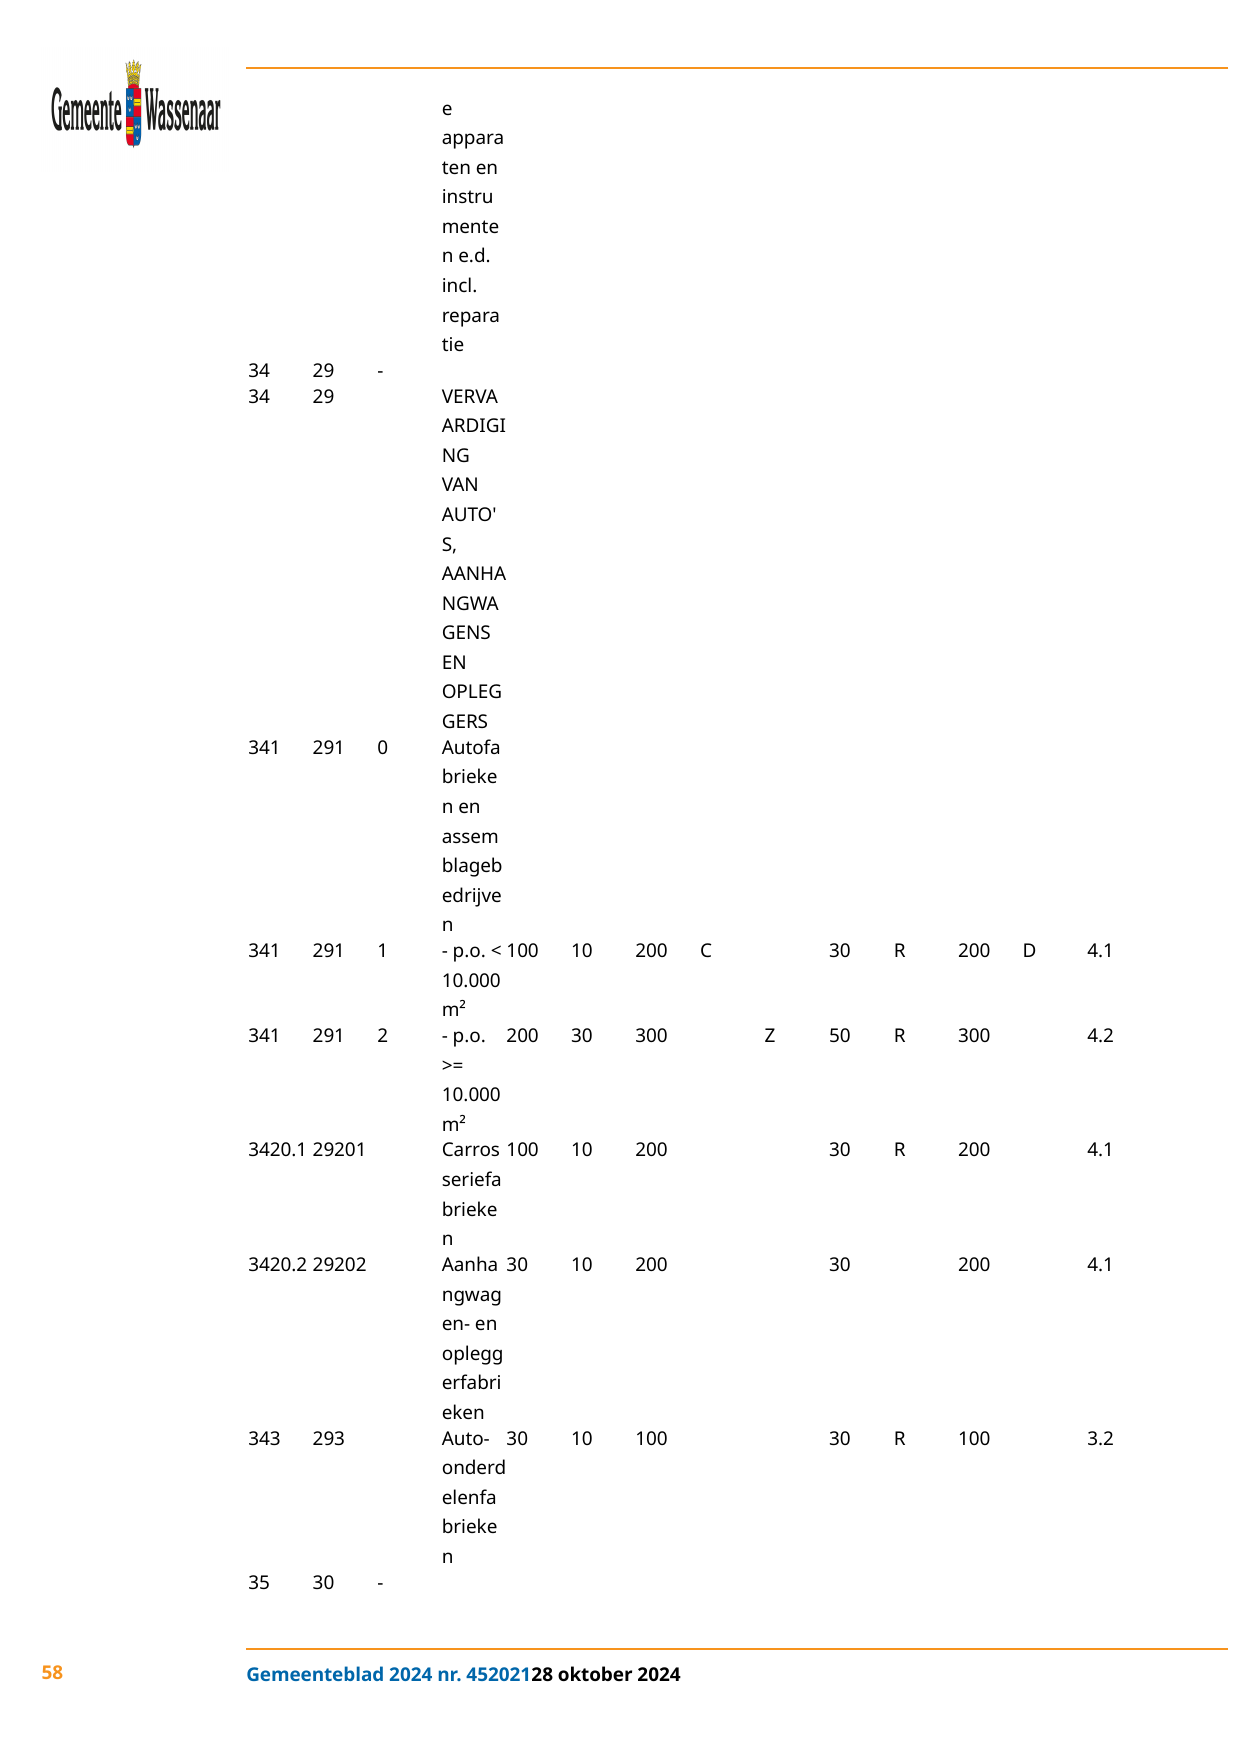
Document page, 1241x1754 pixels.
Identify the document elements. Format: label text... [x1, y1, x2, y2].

table_cell [1023, 734, 1087, 937]
table_cell [700, 734, 764, 937]
table_cell [829, 1569, 893, 1594]
table_cell 200 [635, 1251, 700, 1425]
table_cell [571, 734, 635, 937]
table_cell [377, 1251, 442, 1425]
table_cell [958, 734, 1022, 937]
table_cell [700, 1425, 764, 1569]
table_cell 1 [377, 937, 442, 1022]
table_cell [829, 734, 893, 937]
table_cell 291 [313, 937, 377, 1022]
table_cell [571, 1569, 635, 1594]
table_cell e apparaten en instrumenten e.d. incl. reparatie [442, 95, 506, 357]
table_cell 10 [571, 1251, 635, 1425]
table_cell 341 [248, 937, 312, 1022]
table_cell [506, 357, 571, 383]
table_cell [1087, 357, 1152, 383]
table_cell [1023, 95, 1087, 357]
table_cell [313, 95, 377, 357]
table_cell [764, 383, 829, 734]
table_cell 10 [571, 1137, 635, 1251]
table_cell [377, 95, 442, 357]
table_cell 293 [313, 1425, 377, 1569]
table_cell [248, 95, 312, 357]
table_cell - p.o. < 10.000 m² [442, 937, 506, 1022]
picture [41, 47, 231, 172]
table_cell [377, 1137, 442, 1251]
table_cell [1023, 1251, 1087, 1425]
table_cell 50 [829, 1022, 893, 1137]
table_cell 30 [829, 1137, 893, 1251]
table_cell 34 [248, 383, 312, 734]
table_cell [506, 734, 571, 937]
table_cell [1087, 95, 1152, 357]
table_cell [377, 383, 442, 734]
table_cell 3420.1 [248, 1137, 312, 1251]
table_cell [700, 1569, 764, 1594]
table_cell Carrosseriefabrieken [442, 1137, 506, 1251]
table_cell 100 [635, 1425, 700, 1569]
table_cell 29 [313, 357, 377, 383]
table_cell 3420.2 [248, 1251, 312, 1425]
table_cell - [377, 1569, 442, 1594]
table_cell 200 [958, 1137, 1022, 1251]
table_cell 30 [313, 1569, 377, 1594]
table_cell [377, 1425, 442, 1569]
table_cell 343 [248, 1425, 312, 1569]
table_cell 29201 [313, 1137, 377, 1251]
table_cell 200 [958, 937, 1022, 1022]
table_cell [1023, 1022, 1087, 1137]
table_cell - p.o. >= 10.000 m² [442, 1022, 506, 1137]
table_cell [700, 1137, 764, 1251]
table_cell [700, 1251, 764, 1425]
table_cell 200 [958, 1251, 1022, 1425]
table_cell 35 [248, 1569, 312, 1594]
table_cell [894, 383, 958, 734]
table_cell 30 [829, 937, 893, 1022]
table_cell 2 [377, 1022, 442, 1137]
table_cell 4.2 [1087, 1022, 1152, 1137]
table_cell [1087, 1569, 1152, 1594]
table_cell [829, 383, 893, 734]
table_cell [635, 357, 700, 383]
table_cell [442, 1569, 506, 1594]
table_cell [571, 383, 635, 734]
table_cell 4.1 [1087, 1137, 1152, 1251]
table_cell [829, 95, 893, 357]
table_cell [894, 357, 958, 383]
table_cell [506, 1569, 571, 1594]
table_cell 291 [313, 734, 377, 937]
table_cell [1023, 1425, 1087, 1569]
table_cell Autofabrieken en assemblagebedrijven [442, 734, 506, 937]
table_cell [958, 95, 1022, 357]
table_cell 30 [829, 1251, 893, 1425]
table_cell 3.2 [1087, 1425, 1152, 1569]
table_cell 10 [571, 937, 635, 1022]
table_cell [635, 734, 700, 937]
table_cell [442, 357, 506, 383]
table_cell 10 [571, 1425, 635, 1569]
table_cell R [894, 1022, 958, 1137]
table_cell [958, 357, 1022, 383]
table_cell [506, 383, 571, 734]
table_cell - [377, 357, 442, 383]
table_cell Auto-onderdelenfabrieken [442, 1425, 506, 1569]
table_cell C [700, 937, 764, 1022]
table_cell R [894, 1137, 958, 1251]
table_cell 0 [377, 734, 442, 937]
table_cell [1023, 1137, 1087, 1251]
table_cell Aanhangwagen- en opleggerfabrieken [442, 1251, 506, 1425]
table_cell 100 [506, 1137, 571, 1251]
table_cell 30 [829, 1425, 893, 1569]
table_cell [1023, 357, 1087, 383]
table_cell 300 [635, 1022, 700, 1137]
table_cell 4.1 [1087, 937, 1152, 1022]
table_cell 300 [958, 1022, 1022, 1137]
table_cell [1023, 383, 1087, 734]
table_cell [829, 357, 893, 383]
table_cell [894, 1251, 958, 1425]
table_cell [764, 937, 829, 1022]
table_cell [635, 383, 700, 734]
table_cell D [1023, 937, 1087, 1022]
table_cell 341 [248, 1022, 312, 1137]
table_cell [764, 1251, 829, 1425]
table_cell [958, 1569, 1022, 1594]
table_cell 29202 [313, 1251, 377, 1425]
table_cell [1087, 734, 1152, 937]
table_cell R [894, 1425, 958, 1569]
table_cell [506, 95, 571, 357]
table_cell [700, 1022, 764, 1137]
table_cell [700, 95, 764, 357]
table_cell 100 [958, 1425, 1022, 1569]
table_cell 30 [506, 1425, 571, 1569]
table_cell [1087, 383, 1152, 734]
table_cell 200 [506, 1022, 571, 1137]
table_cell 29 [313, 383, 377, 734]
table_cell [958, 383, 1022, 734]
table_cell [571, 357, 635, 383]
table_cell 200 [635, 937, 700, 1022]
table_cell [894, 734, 958, 937]
table_cell [764, 734, 829, 937]
table_cell R [894, 937, 958, 1022]
table_cell [700, 383, 764, 734]
table_cell 341 [248, 734, 312, 937]
table_cell [894, 95, 958, 357]
table_cell Z [764, 1022, 829, 1137]
table_cell 100 [506, 937, 571, 1022]
table_cell [700, 357, 764, 383]
table_cell 30 [506, 1251, 571, 1425]
table_cell [635, 1569, 700, 1594]
table_cell [764, 1137, 829, 1251]
table_cell 4.1 [1087, 1251, 1152, 1425]
table_cell [764, 95, 829, 357]
table_cell 291 [313, 1022, 377, 1137]
table_cell [635, 95, 700, 357]
table_cell 34 [248, 357, 312, 383]
table_cell [1023, 1569, 1087, 1594]
table_cell 30 [571, 1022, 635, 1137]
table_cell [894, 1569, 958, 1594]
table_cell VERVAARDIGING VAN AUTO'S, AANHANGWAGENS EN OPLEGGERS [442, 383, 506, 734]
table_cell [571, 95, 635, 357]
table_cell [764, 357, 829, 383]
table_cell [764, 1425, 829, 1569]
table_cell 200 [635, 1137, 700, 1251]
table_cell [764, 1569, 829, 1594]
